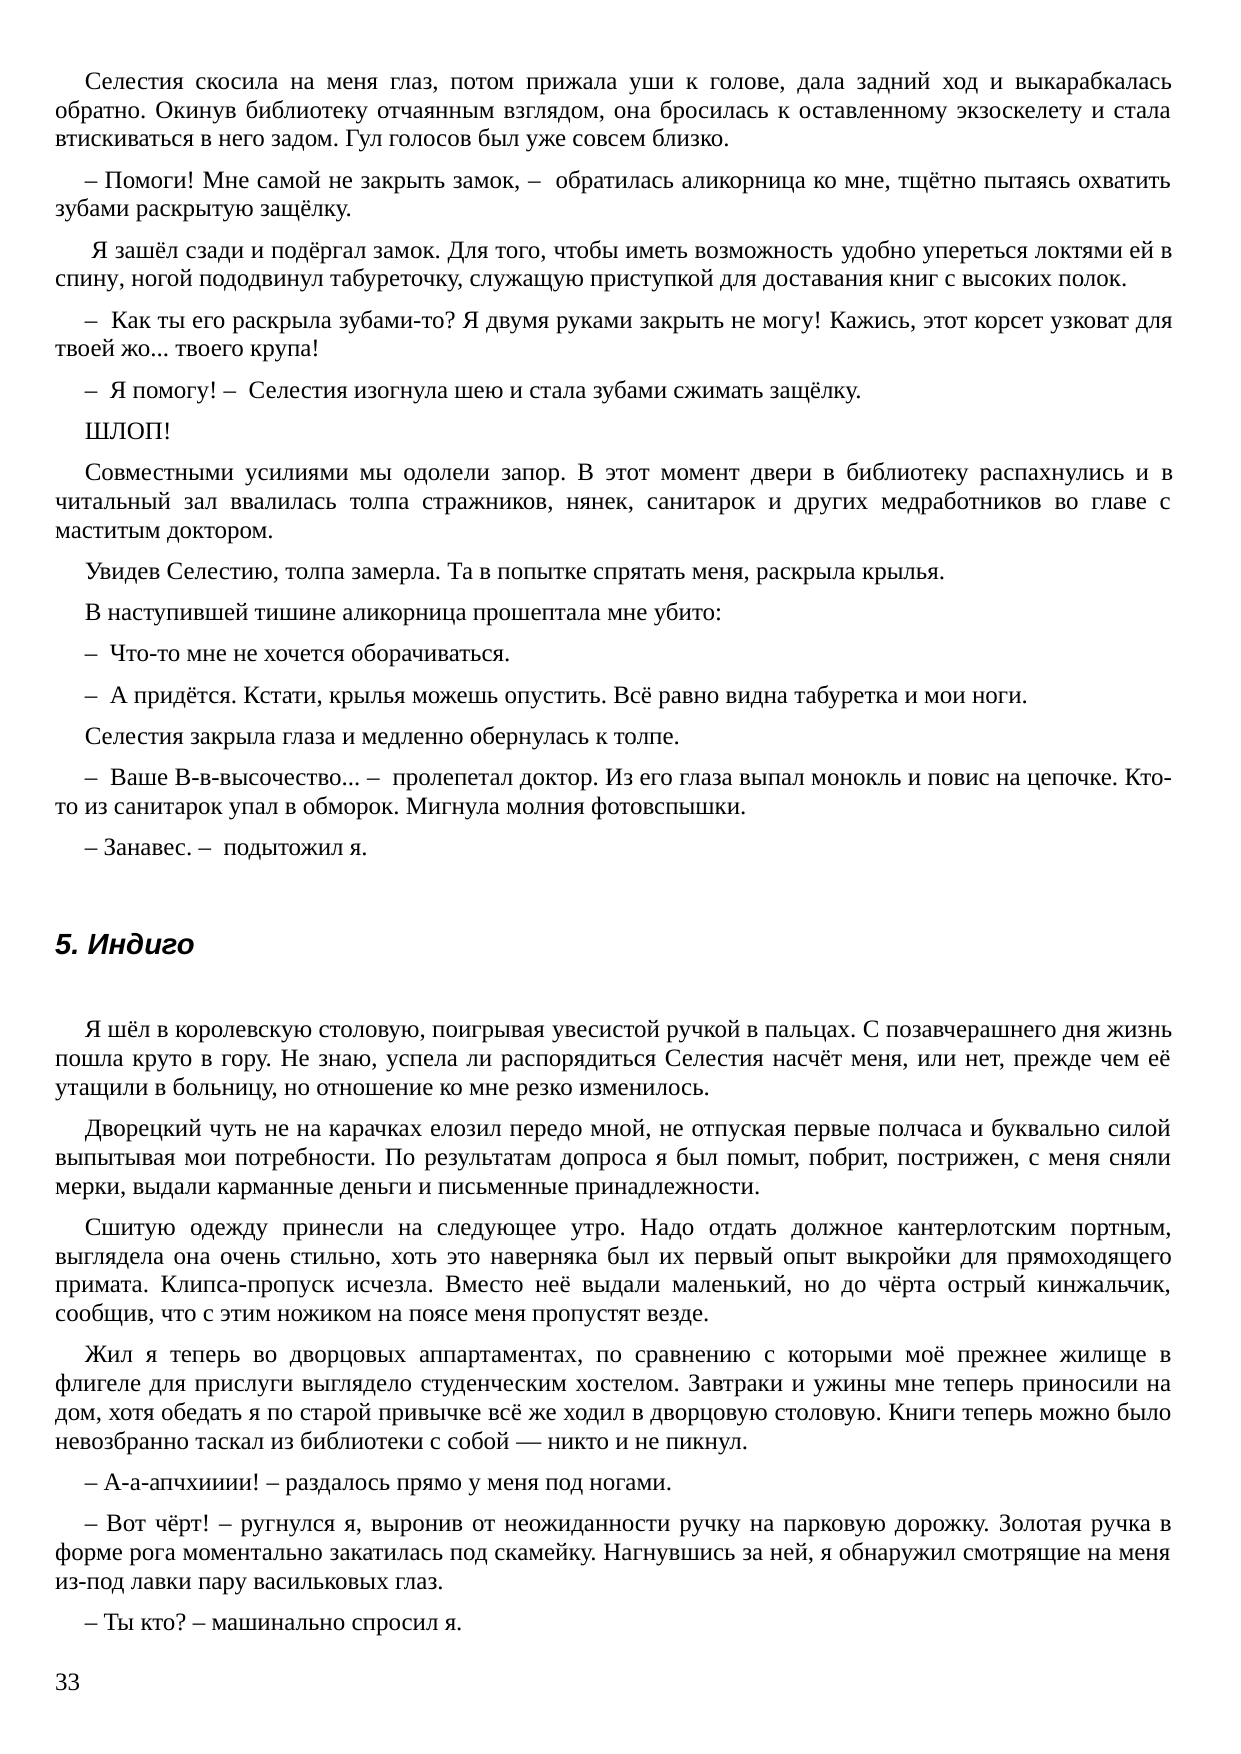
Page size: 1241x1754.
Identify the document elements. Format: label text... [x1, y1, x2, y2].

text Увидев Селестию, толпа замерла. Та в попытке спрятать меня, раскрыла крылья. [55, 556, 1173, 585]
text Сшитую одежду принесли на следующее утро. Надо отдать должное кантерлотским портным, выглядела она очень стильно, хоть это наверняка был их первый опыт выкройки для прямоходящего примата. Клипса-пропуск исчезла. Вместо неё выдали маленький, но до чёрта острый кинжальчик, сообщив, что с этим ножиком на поясе меня пропустят везде. [55, 1212, 1173, 1327]
subtitle 5. Индиго [55, 927, 1173, 961]
text Селестия скосила на меня глаз, потом прижала уши к голове, дала задний ход и выкарабкалась обратно. Окинув библиотеку отчаянным взглядом, она бросилась к оставленному экзоскелету и стала втискиваться в него задом. Гул голосов был уже совсем близко. [55, 66, 1173, 152]
text В наступившей тишине аликорница прошептала мне убито: [55, 597, 1173, 626]
text – Ваше В-в-высочество... – пролепетал доктор. Из его глаза выпал монокль и повис на цепочке. Кто-то из санитарок упал в обморок. Мигнула молния фотовспышки. [55, 762, 1173, 820]
text – Ты кто? – машинально спросил я. [55, 1607, 1173, 1636]
text Селестия закрыла глаза и медленно обернулась к толпе. [55, 721, 1173, 750]
text – Занавес. – подытожил я. [55, 832, 1173, 861]
text – А-а-апчхииии! – раздалось прямо у меня под ногами. [55, 1467, 1173, 1496]
text Жил я теперь во дворцовых аппартаментах, по сравнению с которыми моё прежнее жилище в флигеле для прислуги выглядело студенческим хостелом. Завтраки и ужины мне теперь приносили на дом, хотя обедать я по старой привычке всё же ходил в дворцовую столовую. Книги теперь можно было невозбранно таскал из библиотеки с собой — никто и не пикнул. [55, 1339, 1173, 1454]
text – Вот чёрт! – ругнулся я, выронив от неожиданности ручку на парковую дорожку. Золотая ручка в форме рога моментально закатилась под скамейку. Нагнувшись за ней, я обнаружил смотрящие на меня из-под лавки пару васильковых глаз. [55, 1508, 1173, 1594]
text – Помоги! Мне самой не закрыть замок, – обратилась аликорница ко мне, тщётно пытаясь охватить зубами раскрытую защёлку. [55, 165, 1173, 222]
text Дворецкий чуть не на карачках елозил передо мной, не отпуская первые полчаса и буквально силой выпытывая мои потребности. По результатам допроса я был помыт, побрит, пострижен, с меня сняли мерки, выдали карманные деньги и письменные принадлежности. [55, 1113, 1173, 1199]
text – Я помогу! – Селестия изогнула шею и стала зубами сжимать защёлку. [55, 375, 1173, 403]
text – Как ты его раскрыла зубами-то? Я двумя руками закрыть не могу! Кажись, этот корсет узковат для твоей жо... твоего крупа! [55, 305, 1173, 362]
text Совместными усилиями мы одолели запор. В этот момент двери в библиотеку распахнулись и в читальный зал ввалилась толпа стражников, нянек, санитарок и других медработников во главе с маститым доктором. [55, 457, 1173, 543]
text ШЛОП! [55, 416, 1173, 445]
text Я зашёл сзади и подёргал замок. Для того, чтобы иметь возможность удобно упереться локтями ей в спину, ногой пододвинул табуреточку, служащую приступкой для доставания книг с высоких полок. [55, 235, 1173, 292]
text – Что-то мне не хочется оборачиваться. [55, 638, 1173, 667]
text – А придётся. Кстати, крылья можешь опустить. Всё равно видна табуретка и мои ноги. [55, 680, 1173, 708]
text Я шёл в королевскую столовую, поигрывая увесистой ручкой в пальцах. С позавчерашнего дня жизнь пошла круто в гору. Не знаю, успела ли распорядиться Селестия насчёт меня, или нет, прежде чем её утащили в больницу, но отношение ко мне резко изменилось. [55, 1014, 1173, 1101]
